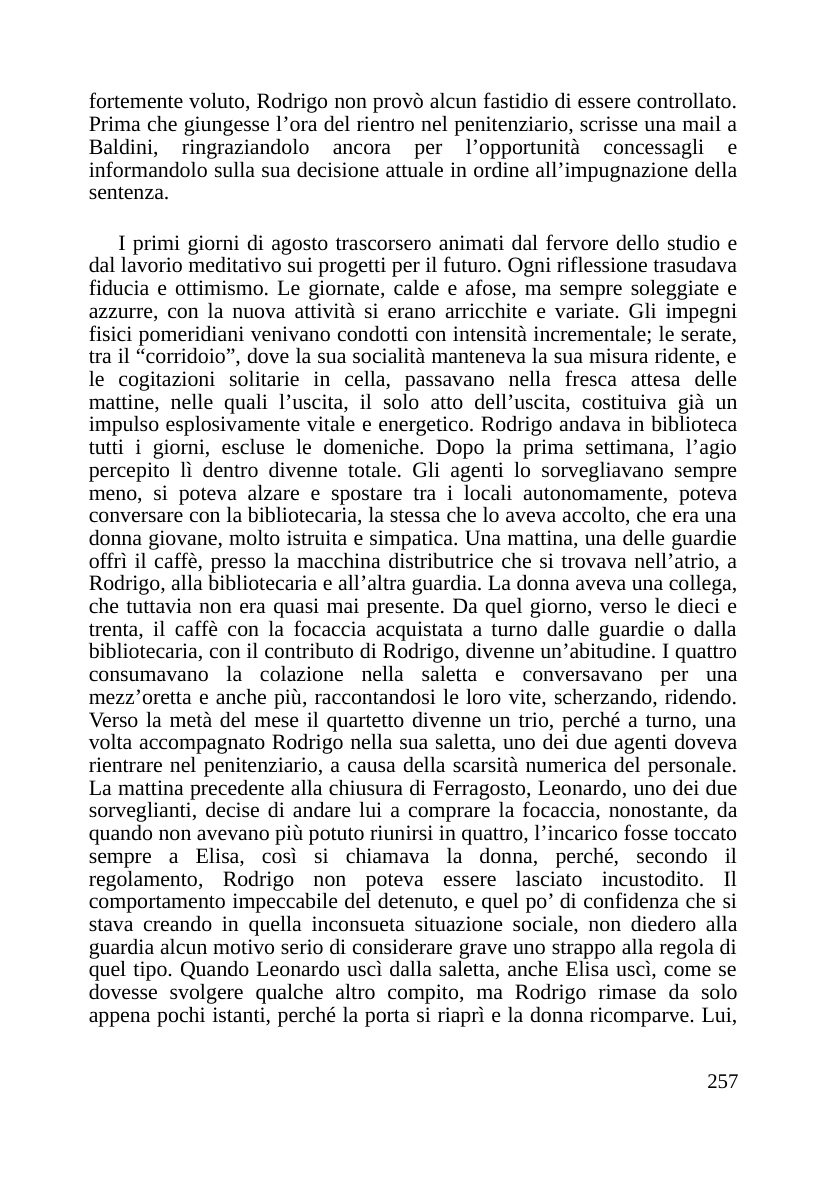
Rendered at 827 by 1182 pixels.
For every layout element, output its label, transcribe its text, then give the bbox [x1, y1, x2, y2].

text I primi giorni di agosto trascorsero animati dal fervore dello studio e dal lavorio meditativo sui progetti per il futuro. Ogni riflessione trasudava fiducia e ottimismo. Le giornate, calde e afose, ma sempre soleggiate e azzurre, con la nuova attività si erano arricchite e variate. Gli impegni fisici pomeridiani venivano condotti con intensità incrementale; le serate, tra il “corridoio”, dove la sua socialità manteneva la sua misura ridente, e le cogitazioni solitarie in cella, passavano nella fresca attesa delle mattine, nelle quali l’uscita, il solo atto dell’uscita, costituiva già un impulso esplosivamente vitale e energetico. Rodrigo andava in biblioteca tutti i giorni, escluse le domeniche. Dopo la prima settimana, l’agio percepito lì dentro divenne totale. Gli agenti lo sorvegliavano sempre meno, si poteva alzare e spostare tra i locali autonomamente, poteva conversare con la bibliotecaria, la stessa che lo aveva accolto, che era una donna giovane, molto istruita e simpatica. Una mattina, una delle guardie offrì il caffè, presso la macchina distributrice che si trovava nell’atrio, a Rodrigo, alla bibliotecaria e all’altra guardia. La donna aveva una collega, che tuttavia non era quasi mai presente. Da quel giorno, verso le dieci e trenta, il caffè con la focaccia acquistata a turno dalle guardie o dalla bibliotecaria, con il contributo di Rodrigo, divenne un’abitudine. I quattro consumavano la colazione nella saletta e conversavano per una mezz’oretta e anche più, raccontandosi le loro vite, scherzando, ridendo. Verso la metà del mese il quartetto divenne un trio, perché a turno, una volta accompagnato Rodrigo nella sua saletta, uno dei due agenti doveva rientrare nel penitenziario, a causa della scarsità numerica del personale. La mattina precedente alla chiusura di Ferragosto, Leonardo, uno dei due sorveglianti, decise di andare lui a comprare la focaccia, nonostante, da quando non avevano più potuto riunirsi in quattro, l’incarico fosse toccato sempre a Elisa, così si chiamava la donna, perché, secondo il regolamento, Rodrigo non poteva essere lasciato incustodito. Il comportamento impeccabile del detenuto, e quel po’ di confidenza che si stava creando in quella inconsueta situazione sociale, non diedero alla guardia alcun motivo serio di considerare grave uno strappo alla regola di quel tipo. Quando Leonardo uscì dalla saletta, anche Elisa uscì, come se dovesse svolgere qualche altro compito, ma Rodrigo rimase da solo appena pochi istanti, perché la porta si riaprì e la donna ricomparve. Lui, [88, 230, 738, 1027]
text fortemente voluto, Rodrigo non provò alcun fastidio di essere controllato. Prima che giungesse l’ora del rientro nel penitenziario, scrisse una mail a Baldini, ringraziandolo ancora per l’opportunità concessagli e informandolo sulla sua decisione attuale in ordine all’impugnazione della sentenza. [88, 88, 738, 204]
